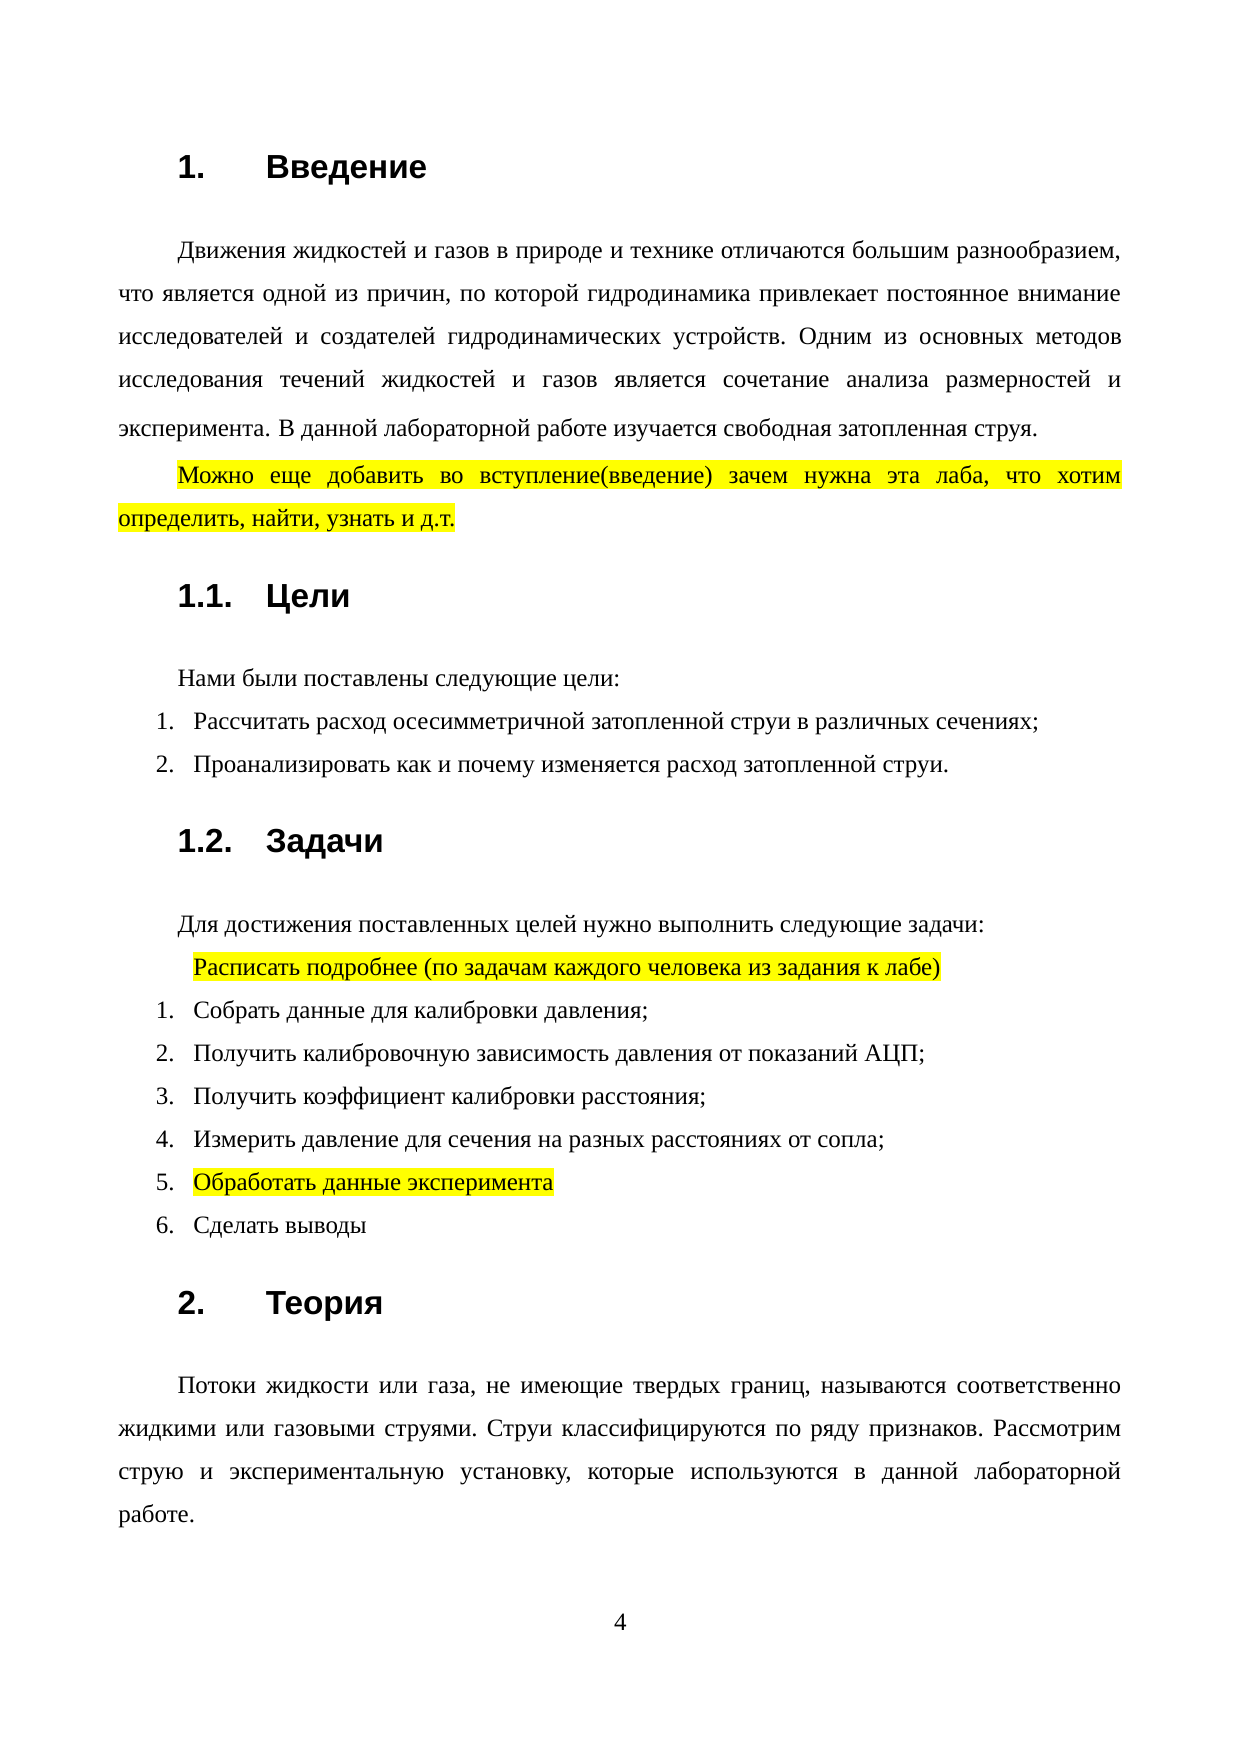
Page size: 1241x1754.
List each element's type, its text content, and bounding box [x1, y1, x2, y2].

subtitle Введение [118, 148, 1122, 186]
list Измерить давление для сечения на разных расстояниях от сопла; [156, 1124, 1122, 1153]
text Движения жидкостей и газов в природе и технике отличаются большим разнообразием, что является одной из причин, по которой гидродинамика привлекает постоянное внимание исследователей и создателей гидродинамических устройств. Одним из основных методов исследования течений жидкостей и газов является сочетание анализа размерностей и эксперимента. В данной лабораторной работе изучается свободная затопленная струя. [118, 235, 1122, 443]
list Сделать выводы [156, 1211, 1122, 1239]
subtitle Теория [118, 1283, 1122, 1322]
text Можно еще добавить во вступление(введение) зачем нужна эта лаба, что хотим определить, найти, узнать и д.т. [118, 460, 1122, 532]
text Потоки жидкости или газа, не имеющие твердых границ, называются соответственно жидкими или газовыми струями. Струи классифицируются по ряду признаков. Рассмотрим струю и экспериментальную установку, которые используются в данной лабораторной работе. [118, 1370, 1122, 1528]
list Рассчитать расход осесимметричной затопленной струи в различных сечениях; [156, 706, 1122, 734]
text Для достижения поставленных целей нужно выполнить следующие задачи: [118, 909, 1122, 937]
text Нами были поставлены следующие цели: [118, 663, 1122, 691]
subtitle Цели [118, 576, 1122, 614]
list Проанализировать как и почему изменяется расход затопленной струи. [156, 749, 1122, 778]
list Получить калибровочную зависимость давления от показаний АЦП; [156, 1038, 1122, 1067]
subtitle Задачи [118, 822, 1122, 860]
list Обработать данные эксперимента [156, 1167, 1122, 1196]
list Расписать подробнее (по задачам каждого человека из задания к лабе) [156, 952, 1122, 981]
list Получить коэффициент калибровки расстояния; [156, 1081, 1122, 1110]
list Собрать данные для калибровки давления; [156, 995, 1122, 1024]
